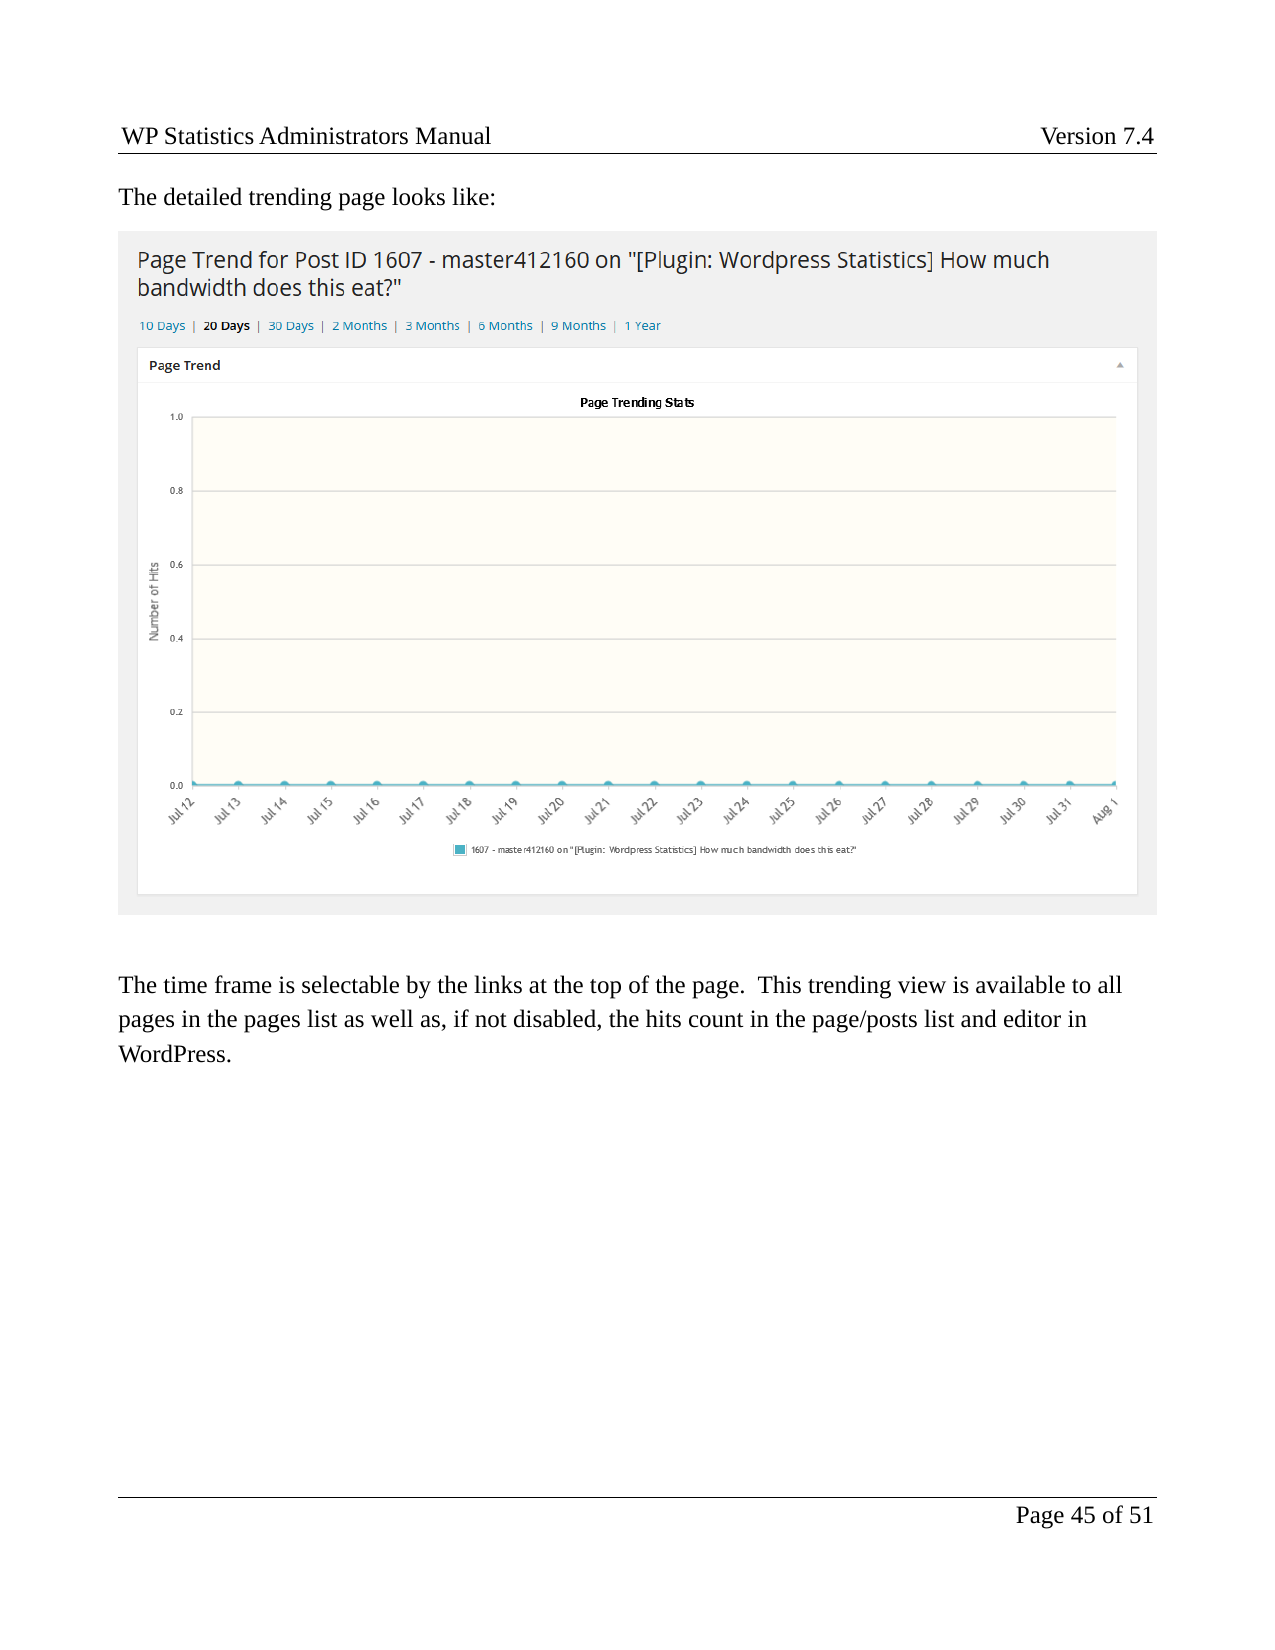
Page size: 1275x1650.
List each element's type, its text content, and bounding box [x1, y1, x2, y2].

text The detailed trending page looks like: [118, 182, 1157, 211]
picture [118, 231, 1157, 915]
text The time frame is selectable by the links at the top of the page. This trending view is available to all pages in the pages list as well as, if not disabled, the hits count in the page/posts list and editor in WordPress. [118, 970, 1157, 1067]
